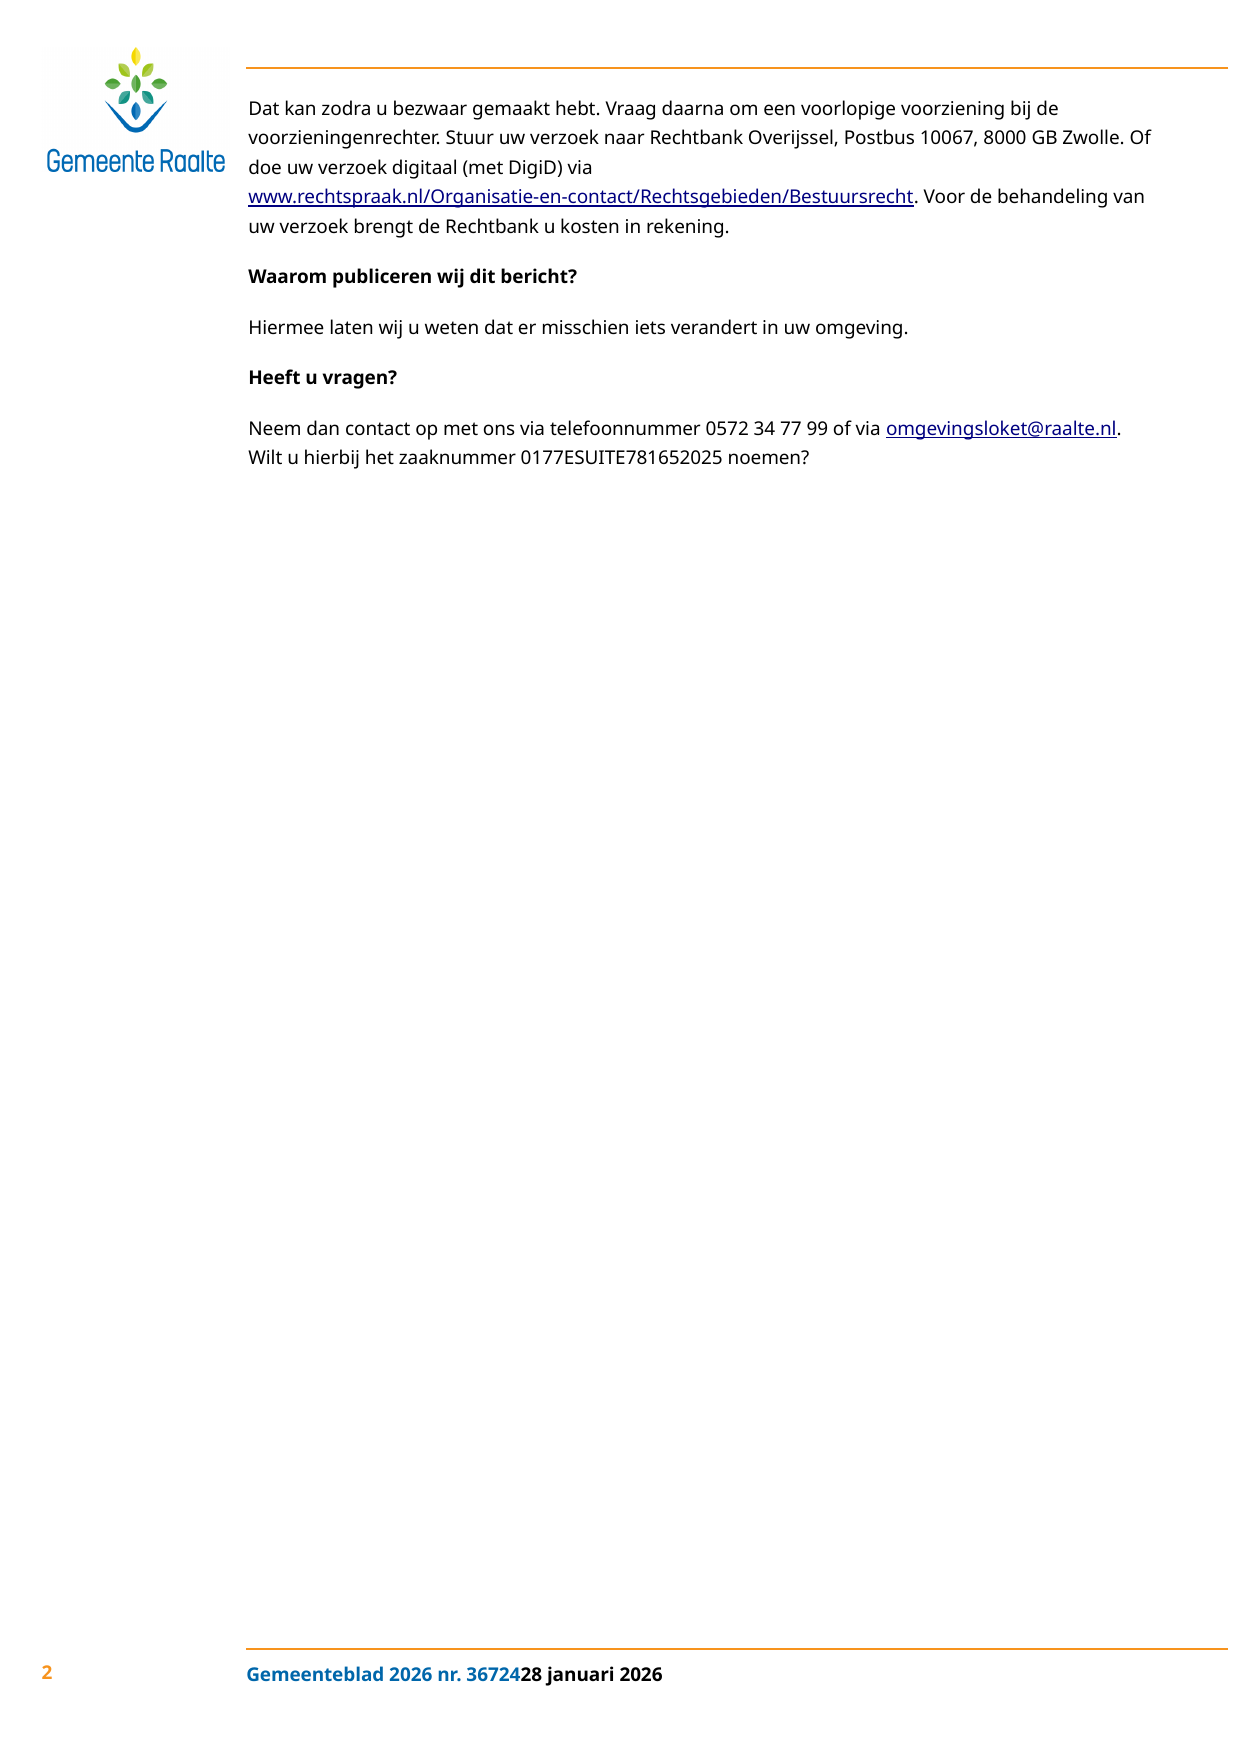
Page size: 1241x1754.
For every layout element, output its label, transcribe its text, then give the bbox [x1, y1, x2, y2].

picture [41, 47, 231, 172]
text Heeft u vragen? [248, 364, 1152, 390]
text Hiermee laten wij u weten dat er misschien iets verandert in uw omgeving. [248, 314, 1152, 340]
text Neem dan contact op met ons via telefoonnummer 0572 34 77 99 of via omgevingsloket@raalte.nl. Wilt u hierbij het zaaknummer 0177ESUITE781652025 noemen? [248, 415, 1152, 470]
text Waarom publiceren wij dit bericht? [248, 263, 1152, 289]
text Dat kan zodra u bezwaar gemaakt hebt. Vraag daarna om een voorlopige voorziening bij de voorzieningenrechter. Stuur uw verzoek naar Rechtbank Overijssel, Postbus 10067, 8000 GB Zwolle. Of doe uw verzoek digitaal (met DigiD) via www.rechtspraak.nl/Organisatie-en-contact/Rechtsgebieden/Bestuursrecht. Voor de behandeling van uw verzoek brengt de Rechtbank u kosten in rekening. [248, 95, 1152, 239]
